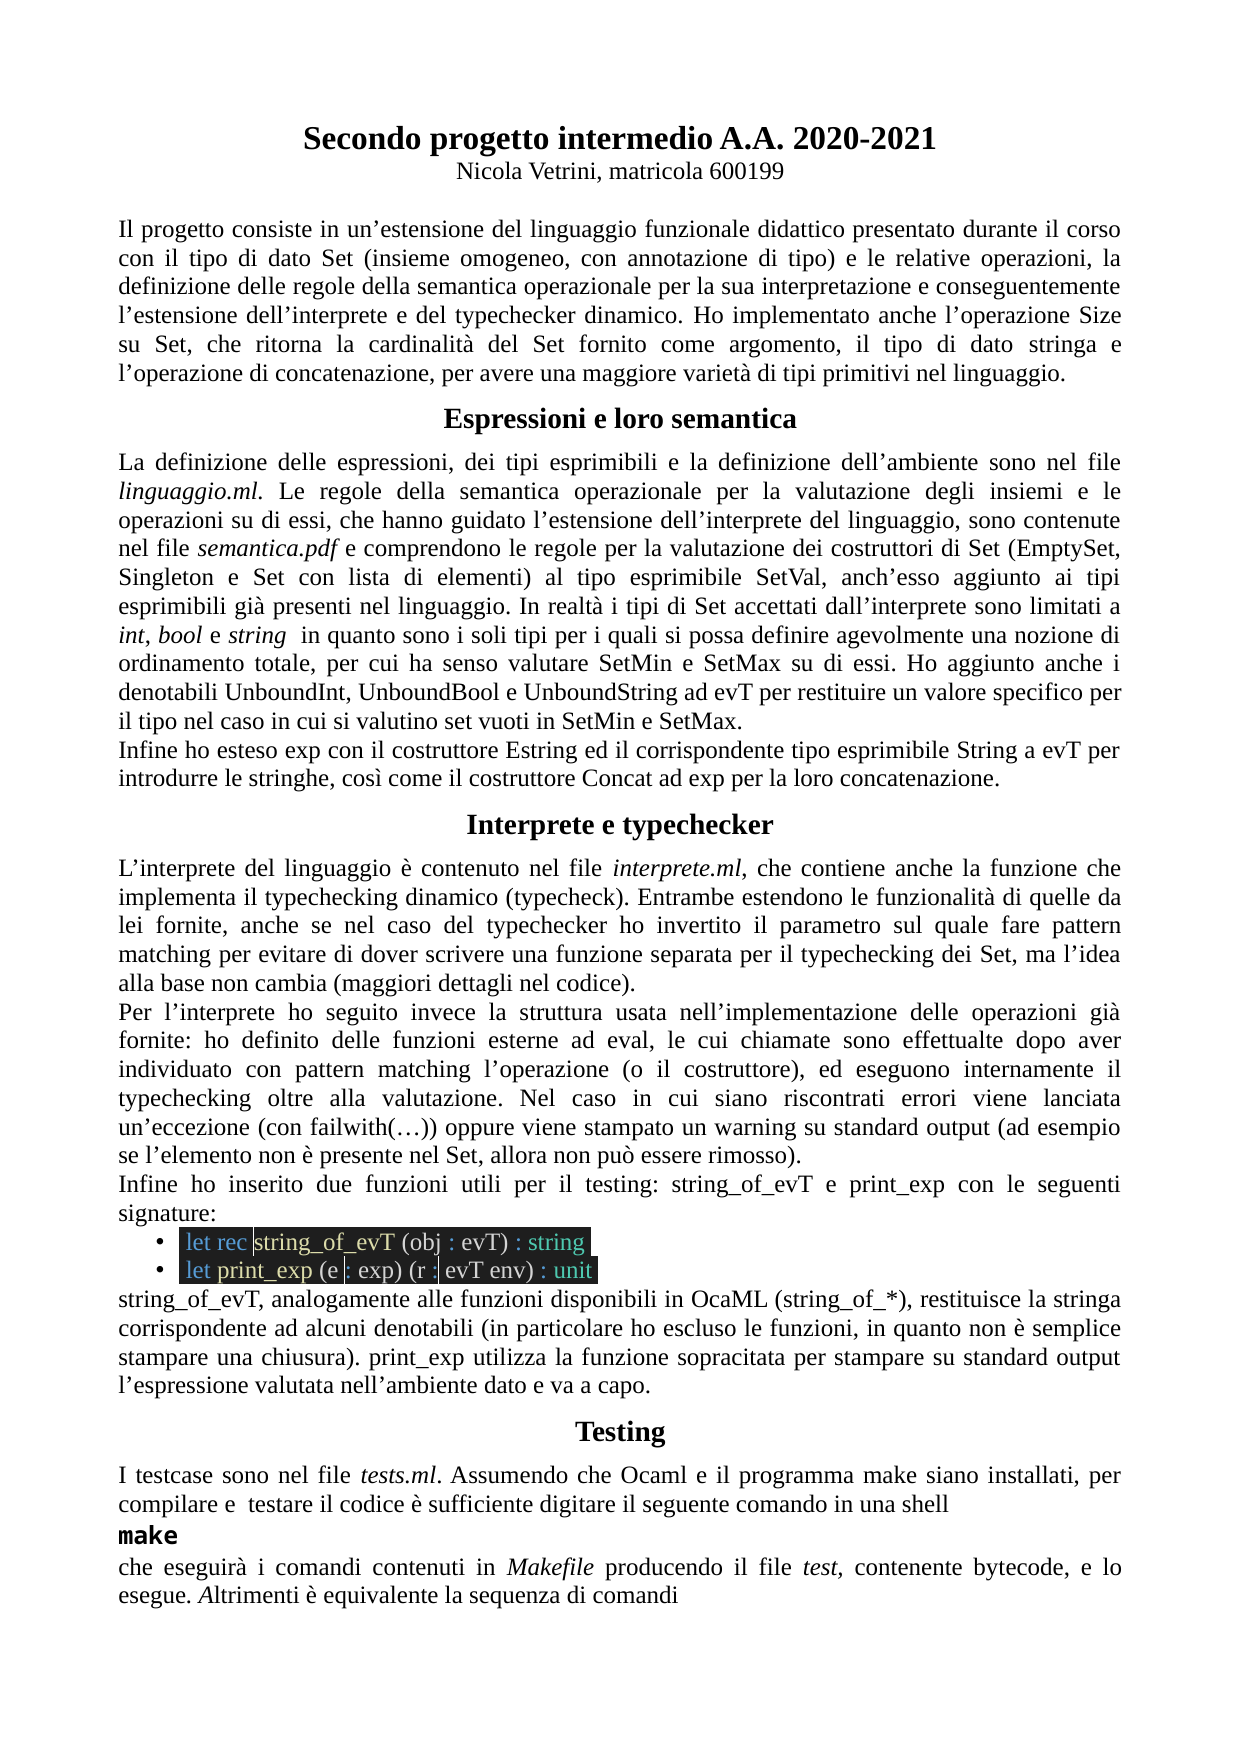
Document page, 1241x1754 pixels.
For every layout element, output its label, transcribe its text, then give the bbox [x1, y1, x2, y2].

text Nicola Vetrini, matricola 600199 [118, 156, 1122, 185]
text L’interprete del linguaggio è contenuto nel file interprete.ml, che contiene anche la funzione che implementa il typechecking dinamico (typecheck). Entrambe estendono le funzionalità di quelle da lei fornite, anche se nel caso del typechecker ho invertito il parametro sul quale fare pattern matching per evitare di dover scrivere una funzione separata per il typechecking dei Set, ma l’idea alla base non cambia (maggiori dettagli nel codice). [118, 853, 1122, 997]
subtitle Testing [118, 1414, 1122, 1448]
text string_of_evT, analogamente alle funzioni disponibili in OcaML (string_of_*), restituisce la stringa corrispondente ad alcuni denotabili (in particolare ho escluso le funzioni, in quanto non è semplice stampare una chiusura). print_exp utilizza la funzione sopracitata per stampare su standard output l’espressione valutata nell’ambiente dato e va a capo. [118, 1284, 1122, 1399]
text che eseguirà i comandi contenuti in Makefile producendo il file test, contenente bytecode, e lo esegue. Altrimenti è equivalente la sequenza di comandi [118, 1552, 1122, 1609]
text Infine ho esteso exp con il costruttore Estring ed il corrispondente tipo esprimibile String a evT per introdurre le stringhe, così come il costruttore Concat ad exp per la loro concatenazione. [118, 735, 1122, 792]
text Secondo progetto intermedio A.A. 2020-2021 [118, 118, 1122, 156]
text Infine ho inserito due funzioni utili per il testing: string_of_evT e print_exp con le seguenti signature: [118, 1169, 1122, 1227]
subtitle Espressioni e loro semantica [118, 401, 1122, 435]
text I testcase sono nel file tests.ml. Assumendo che Ocaml e il programma make siano installati, per compilare e testare il codice è sufficiente digitare il seguente comando in una shell [118, 1460, 1122, 1518]
text Per l’interprete ho seguito invece la struttura usata nell’implementazione delle operazioni già fornite: ho definito delle funzioni esterne ad eval, le cui chiamate sono effettualte dopo aver individuato con pattern matching l’operazione (o il costruttore), ed eseguono internamente il typechecking oltre alla valutazione. Nel caso in cui siano riscontrati errori viene lanciata un’eccezione (con failwith(…)) oppure viene stampato un warning su standard output (ad esempio se l’elemento non è presente nel Set, allora non può essere rimosso). [118, 997, 1122, 1169]
list let rec string_of_evT (obj : evT) : string [156, 1227, 1122, 1256]
text La definizione delle espressioni, dei tipi esprimibili e la definizione dell’ambiente sono nel file linguaggio.ml. Le regole della semantica operazionale per la valutazione degli insiemi e le operazioni su di essi, che hanno guidato l’estensione dell’interprete del linguaggio, sono contenute nel file semantica.pdf e comprendono le regole per la valutazione dei costruttori di Set (EmptySet, Singleton e Set con lista di elementi) al tipo esprimibile SetVal, anch’esso aggiunto ai tipi esprimibili già presenti nel linguaggio. In realtà i tipi di Set accettati dall’interprete sono limitati a int, bool e string in quanto sono i soli tipi per i quali si possa definire agevolmente una nozione di ordinamento totale, per cui ha senso valutare SetMin e SetMax su di essi. Ho aggiunto anche i denotabili UnboundInt, UnboundBool e UnboundString ad evT per restituire un valore specifico per il tipo nel caso in cui si valutino set vuoti in SetMin e SetMax. [118, 447, 1122, 735]
text Il progetto consiste in un’estensione del linguaggio funzionale didattico presentato durante il corso con il tipo di dato Set (insieme omogeneo, con annotazione di tipo) e le relative operazioni, la definizione delle regole della semantica operazionale per la sua interpretazione e conseguentemente l’estensione dell’interprete e del typechecker dinamico. Ho implementato anche l’operazione Size su Set, che ritorna la cardinalità del Set fornito come argomento, il tipo di dato stringa e l’operazione di concatenazione, per avere una maggiore varietà di tipi primitivi nel linguaggio. [118, 214, 1122, 386]
subtitle Interprete e typechecker [118, 807, 1122, 841]
list let print_exp (e : exp) (r : evT env) : unit [156, 1256, 1122, 1284]
text make [118, 1518, 1122, 1552]
